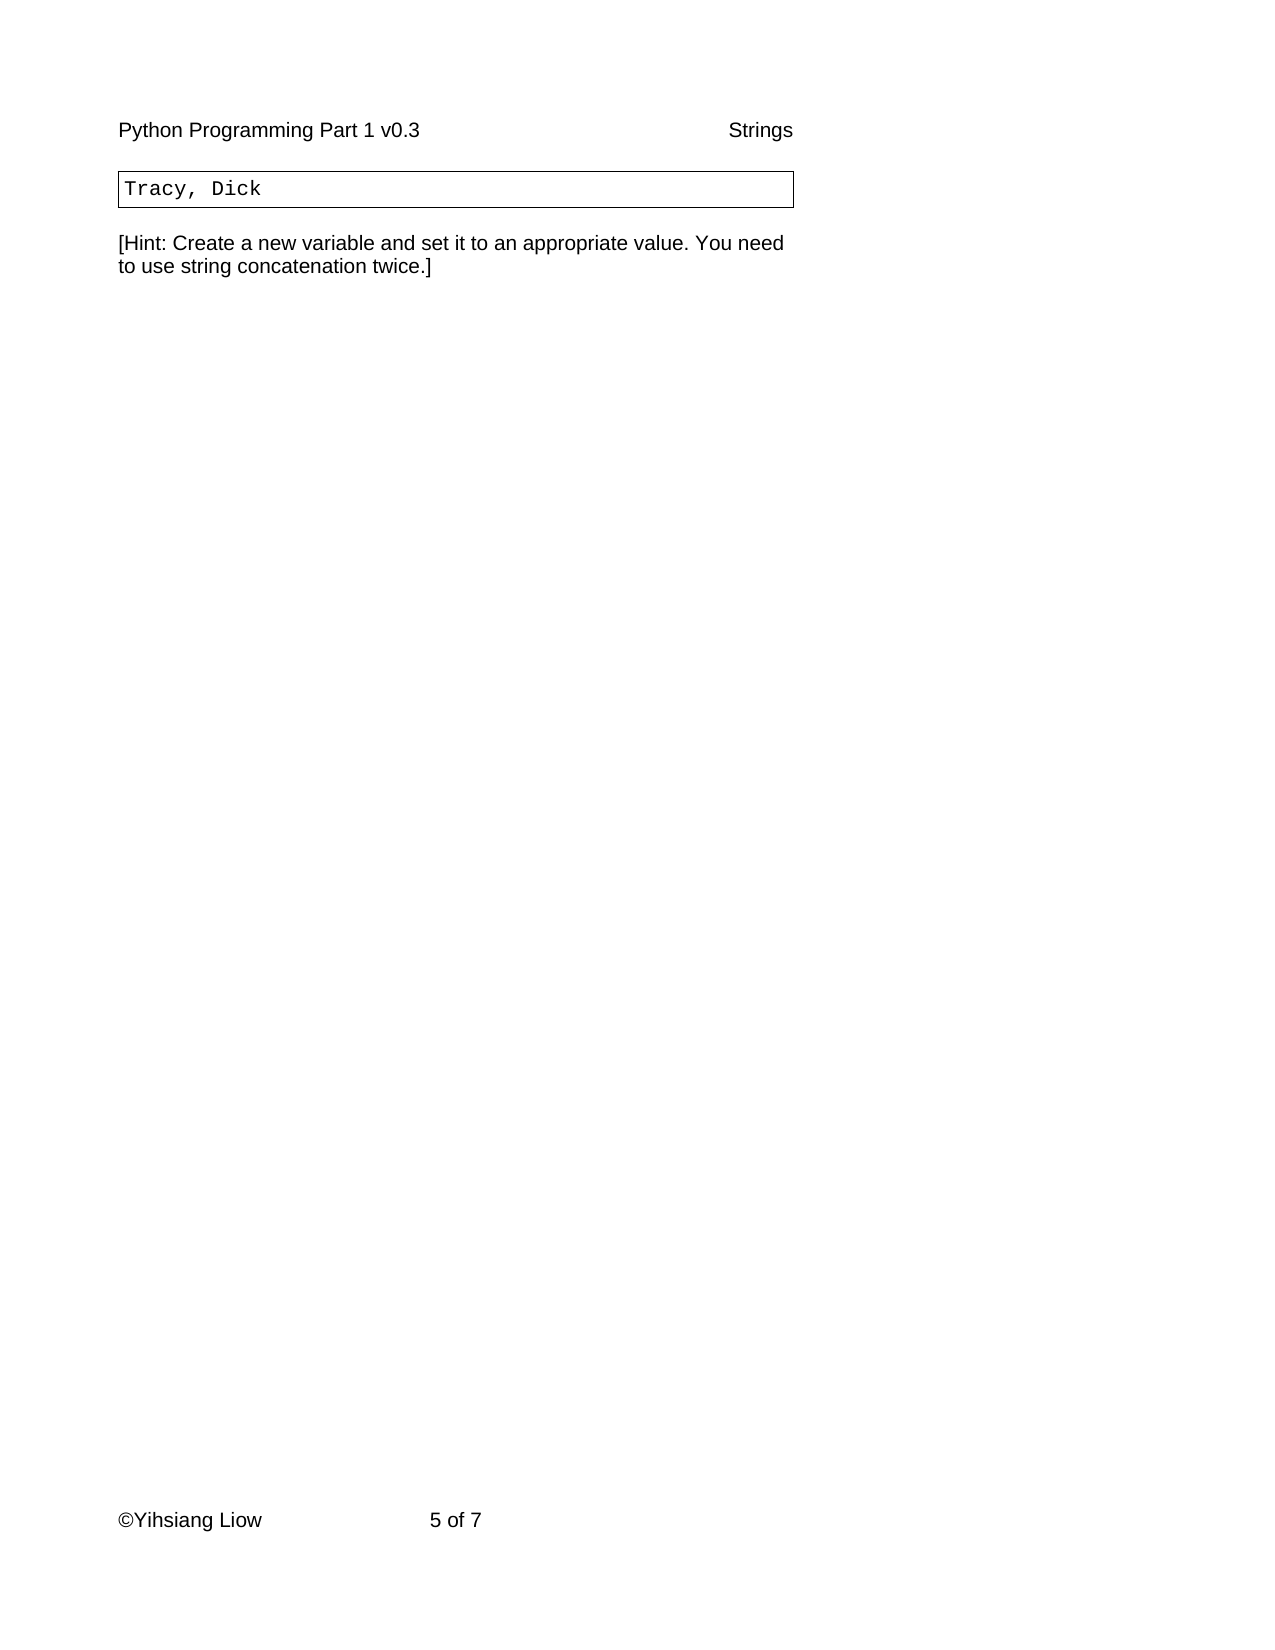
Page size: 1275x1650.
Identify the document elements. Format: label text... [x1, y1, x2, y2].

table_header Tracy, Dick [119, 172, 793, 207]
text [Hint: Create a new variable and set it to an appropriate value. You need to use string concatenation twice.] [118, 231, 793, 278]
